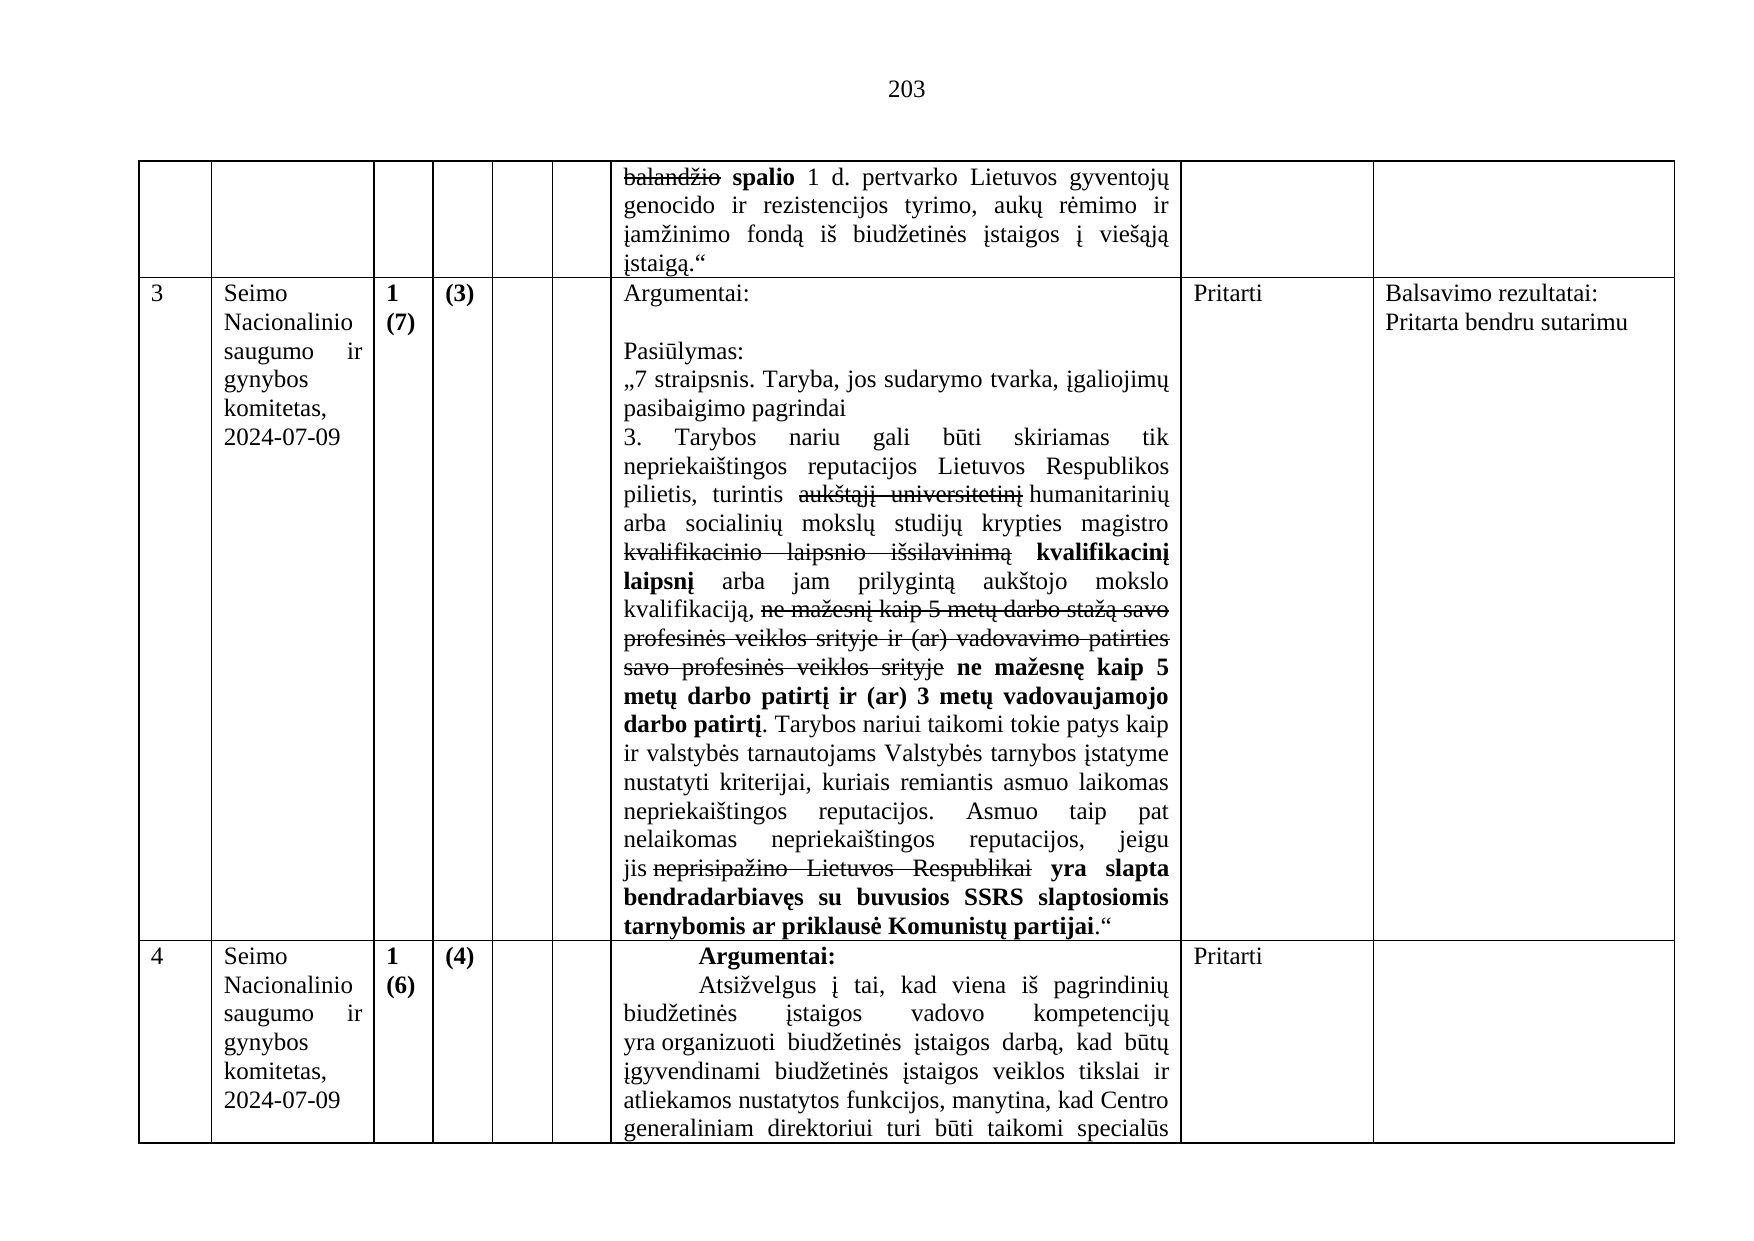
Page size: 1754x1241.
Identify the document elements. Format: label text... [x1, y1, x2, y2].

table_cell 1 (7) [375, 278, 432, 939]
table_cell Seimo Nacionalinio saugumo ir gynybos komitetas, 2024-07-09 [212, 941, 373, 1142]
table_cell Pritarti [1182, 941, 1373, 1142]
table_cell [434, 162, 492, 277]
table_cell Argumentai: Pasiūlymas: „7 straipsnis. Taryba, jos sudarymo tvarka, įgaliojimų pasibaigimo pagrindai 3. Tarybos nariu gali būti skiriamas tik nepriekaištingos reputacijos Lietuvos Respublikos pilietis, turintis aukštąjį universitetinį humanitarinių arba socialinių mokslų studijų krypties magistro kvalifikacinio laipsnio išsilavinimą kvalifikacinį laipsnį arba jam prilygintą aukštojo mokslo kvalifikaciją, ne mažesnį kaip 5 metų darbo stažą savo profesinės veiklos srityje ir (ar) vadovavimo patirties savo profesinės veiklos srityje ne mažesnę kaip 5 metų darbo patirtį ir (ar) 3 metų vadovaujamojo darbo patirtį. Tarybos nariui taikomi tokie patys kaip ir valstybės tarnautojams Valstybės tarnybos įstatyme nustatyti kriterijai, kuriais remiantis asmuo laikomas nepriekaištingos reputacijos. Asmuo taip pat nelaikomas nepriekaištingos reputacijos, jeigu jis neprisipažino Lietuvos Respublikai yra slapta bendradarbiavęs su buvusios SSRS slaptosiomis tarnybomis ar priklausė Komunistų partijai.“ [612, 278, 1180, 939]
table_cell balandžio spalio 1 d. pertvarko Lietuvos gyventojų genocido ir rezistencijos tyrimo, aukų rėmimo ir įamžinimo fondą iš biudžetinės įstaigos į viešąją įstaigą.“ [612, 162, 1180, 277]
table_cell [1182, 162, 1373, 277]
table_cell Balsavimo rezultatai: Pritarta bendru sutarimu [1374, 278, 1674, 939]
table_cell Pritarti [1182, 278, 1373, 939]
table_cell [553, 941, 610, 1142]
table_cell [375, 162, 432, 277]
table_cell [553, 278, 610, 939]
table_cell [212, 162, 373, 277]
table_cell [553, 162, 610, 277]
table_cell 4 [140, 941, 211, 1142]
table_cell [493, 278, 552, 939]
table_cell 3 [140, 278, 211, 939]
table_cell [1374, 941, 1674, 1142]
table_cell (3) [434, 278, 492, 939]
table_cell [1374, 162, 1674, 277]
table_cell [493, 162, 552, 277]
table_cell [140, 162, 211, 277]
table_cell Seimo Nacionalinio saugumo ir gynybos komitetas, 2024-07-09 [212, 278, 373, 939]
table_cell [493, 941, 552, 1142]
table_cell Argumentai: Atsižvelgus į tai, kad viena iš pagrindinių biudžetinės įstaigos vadovo kompetencijų yra organizuoti biudžetinės įstaigos darbą, kad būtų įgyvendinami biudžetinės įstaigos veiklos tikslai ir atliekamos nustatytos funkcijos, manytina, kad Centro generaliniam direktoriui turi būti taikomi specialūs [612, 941, 1180, 1142]
table_cell 1 (6) [375, 941, 432, 1142]
table_cell (4) [434, 941, 492, 1142]
